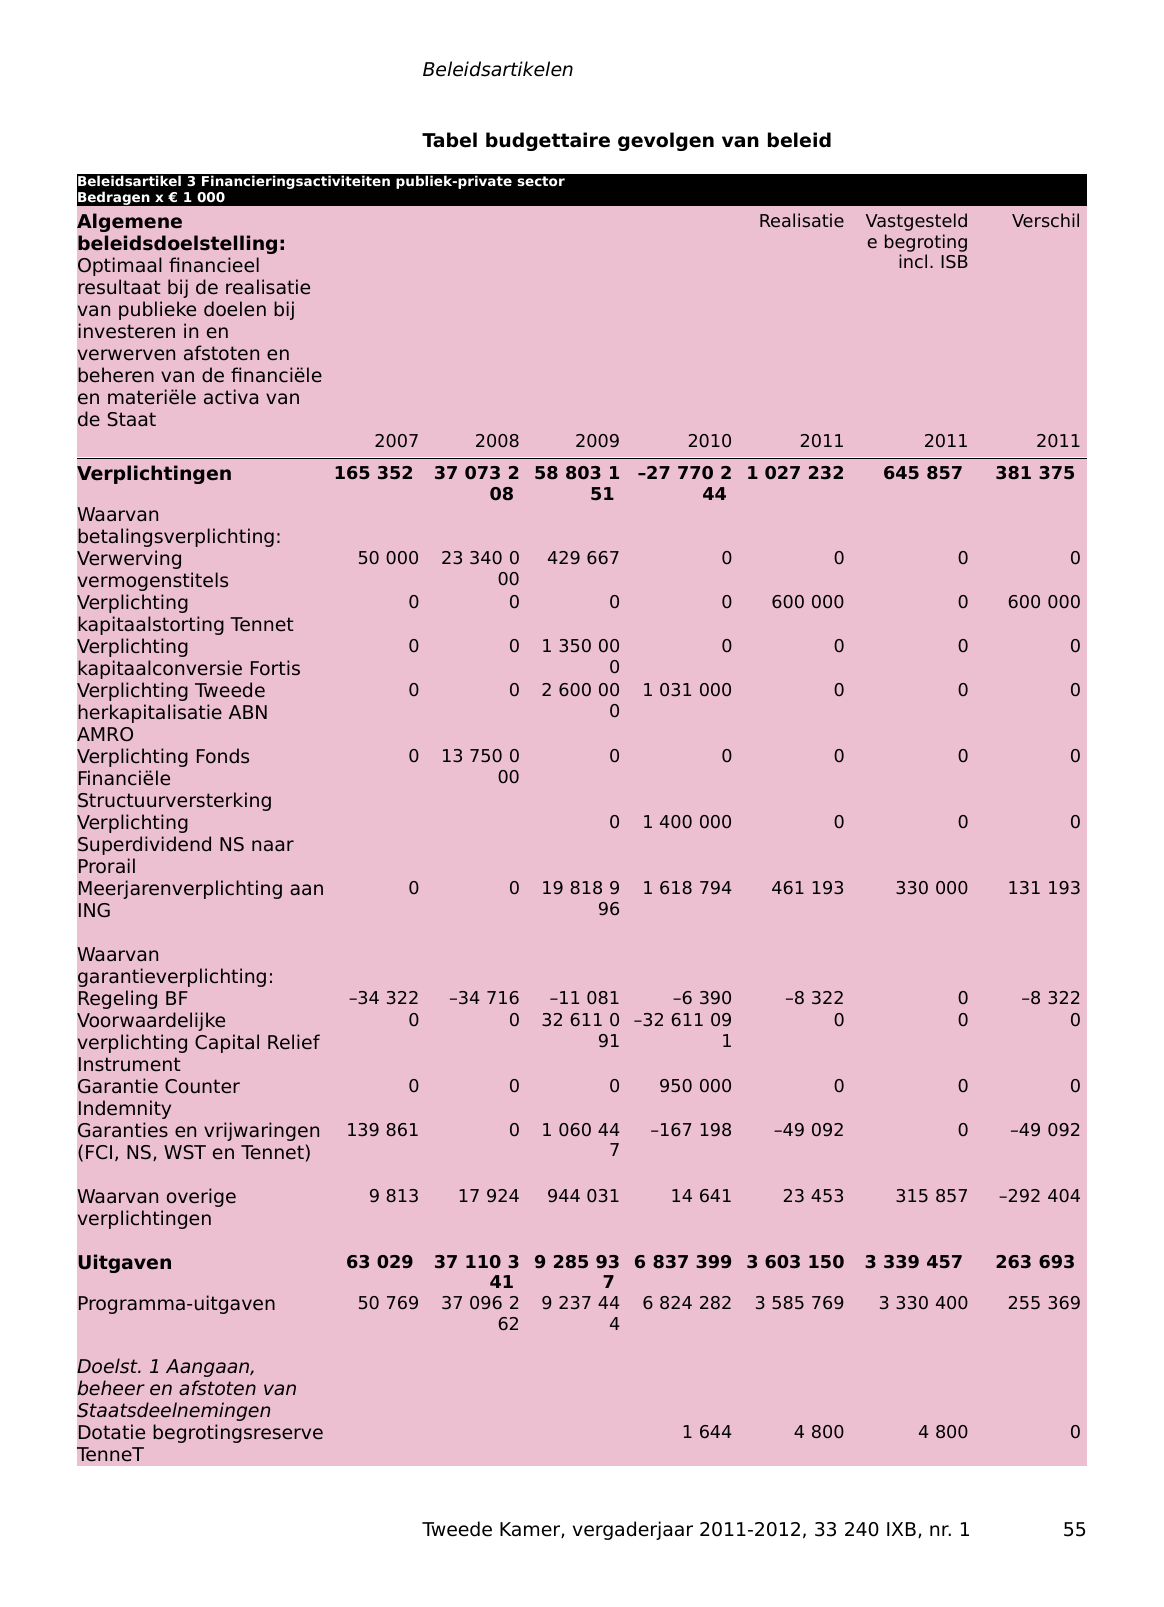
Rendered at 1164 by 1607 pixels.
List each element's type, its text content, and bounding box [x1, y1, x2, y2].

table_cell Verplichtingen [77, 459, 325, 504]
table_cell 1 618 794 [626, 878, 738, 922]
table_cell 0 [626, 746, 738, 812]
table_cell 0 [974, 680, 1087, 746]
table_cell [425, 504, 526, 548]
table_cell Programma-uitgaven [77, 1293, 325, 1334]
table_cell Verplichting kapitaalstorting Tennet [77, 592, 325, 636]
table_cell [526, 1164, 626, 1186]
table_cell –34 716 [425, 988, 526, 1010]
table_cell 0 [325, 636, 425, 680]
table_cell 2011 [974, 431, 1087, 457]
table_cell 461 193 [738, 878, 850, 922]
table_cell [526, 1230, 626, 1252]
table_cell –6 390 [626, 988, 738, 1010]
table_cell 4 800 [738, 1422, 850, 1466]
table_cell 58 803 151 [526, 459, 626, 504]
table_cell [738, 1356, 850, 1422]
table_cell Waarvan overige verplichtingen [77, 1186, 325, 1230]
table_cell –27 770 244 [626, 459, 738, 504]
table_cell 0 [850, 1010, 974, 1076]
table_cell 2010 [626, 431, 738, 457]
table_cell 0 [425, 878, 526, 922]
table_cell [77, 1164, 325, 1186]
table_cell [974, 922, 1087, 944]
table_cell 2009 [526, 431, 626, 457]
table_cell 0 [850, 988, 974, 1010]
table_cell 19 818 996 [526, 878, 626, 922]
table_cell 3 603 150 [738, 1252, 850, 1293]
table_cell [738, 944, 850, 988]
table_cell 0 [425, 680, 526, 746]
table_cell 0 [850, 636, 974, 680]
table_cell 6 837 399 [626, 1252, 738, 1293]
table_cell [738, 1164, 850, 1186]
table_cell 37 110 341 [425, 1252, 526, 1293]
table_cell [974, 1356, 1087, 1422]
table_cell 0 [738, 548, 850, 592]
table_cell 165 352 [325, 459, 425, 504]
table_cell 0 [425, 1010, 526, 1076]
table_cell 0 [850, 592, 974, 636]
table_cell –8 322 [974, 988, 1087, 1010]
table_cell 0 [738, 812, 850, 878]
table_cell Verwerving vermogenstitels [77, 548, 325, 592]
table_cell 0 [974, 746, 1087, 812]
table_cell [325, 944, 425, 988]
table_cell 1 031 000 [626, 680, 738, 746]
table_cell Verplichting kapitaalconversie Fortis [77, 636, 325, 680]
table_cell [425, 1164, 526, 1186]
table_cell [850, 1164, 974, 1186]
table_cell Algemene beleidsdoelstelling: Optimaal financieel resultaat bij de realisatie van publieke doelen bij investeren in en verwerven afstoten en beheren van de financiële en materiële activa van de Staat [77, 206, 325, 431]
table_cell [325, 812, 425, 878]
table_cell 0 [974, 1010, 1087, 1076]
table_cell 0 [738, 1010, 850, 1076]
table_cell [526, 944, 626, 988]
table_cell [626, 504, 738, 548]
table_cell Verplichting Superdividend NS naar Prorail [77, 812, 325, 878]
table_cell [77, 431, 325, 457]
table_cell [325, 206, 425, 431]
table_cell –8 322 [738, 988, 850, 1010]
subtitle Tabel budgettaire gevolgen van beleid [422, 130, 1087, 152]
table_cell 9 237 444 [526, 1293, 626, 1334]
table_cell 1 644 [626, 1422, 738, 1466]
table_cell [526, 206, 626, 431]
table_cell 381 375 [974, 459, 1087, 504]
table_cell [974, 944, 1087, 988]
table_cell 9 813 [325, 1186, 425, 1230]
table_cell 263 693 [974, 1252, 1087, 1293]
table_cell [425, 1334, 526, 1356]
table_cell 1 060 447 [526, 1120, 626, 1164]
table_cell [425, 944, 526, 988]
table_cell 0 [325, 592, 425, 636]
table_cell Verschil [974, 206, 1087, 431]
table_cell 37 096 262 [425, 1293, 526, 1334]
table_cell 330 000 [850, 878, 974, 922]
table_cell 23 340 000 [425, 548, 526, 592]
table_cell [626, 1230, 738, 1252]
table_cell [325, 1230, 425, 1252]
table_cell [626, 944, 738, 988]
table_header Beleidsartikel 3 Financieringsactiviteiten publiek-private sector Bedragen x € 1 000 [77, 174, 1087, 205]
table_cell [974, 1164, 1087, 1186]
table_cell 0 [738, 746, 850, 812]
table_cell 1 350 000 [526, 636, 626, 680]
table_cell 1 400 000 [626, 812, 738, 878]
table_cell [738, 922, 850, 944]
table_cell –292 404 [974, 1186, 1087, 1230]
table_cell 0 [526, 746, 626, 812]
table_cell [325, 922, 425, 944]
table_cell 0 [425, 636, 526, 680]
table_cell 3 339 457 [850, 1252, 974, 1293]
table_cell [526, 1356, 626, 1422]
table_cell Garanties en vrijwaringen (FCI, NS, WST en Tennet) [77, 1120, 325, 1164]
table_cell 0 [425, 1076, 526, 1120]
table_cell –11 081 [526, 988, 626, 1010]
table_cell [325, 1356, 425, 1422]
table_cell 315 857 [850, 1186, 974, 1230]
table_cell 0 [626, 592, 738, 636]
table_cell 0 [738, 680, 850, 746]
table_cell [77, 922, 325, 944]
table_cell –32 611 091 [626, 1010, 738, 1076]
table_cell 37 073 208 [425, 459, 526, 504]
table_cell 0 [738, 636, 850, 680]
table_cell [626, 1164, 738, 1186]
table_cell Vastgestelde begroting incl. ISB [850, 206, 974, 431]
table_cell 3 330 400 [850, 1293, 974, 1334]
table_cell [850, 944, 974, 988]
table_cell 2007 [325, 431, 425, 457]
table_cell [425, 922, 526, 944]
table_cell 63 029 [325, 1252, 425, 1293]
table_cell [738, 1334, 850, 1356]
table_cell 131 193 [974, 878, 1087, 922]
table_cell 0 [850, 1120, 974, 1164]
table_cell 600 000 [738, 592, 850, 636]
table_cell [974, 1334, 1087, 1356]
table_cell 23 453 [738, 1186, 850, 1230]
table_cell 0 [526, 812, 626, 878]
table_cell 0 [850, 746, 974, 812]
table_cell [526, 922, 626, 944]
table_cell [974, 1230, 1087, 1252]
table_cell 14 641 [626, 1186, 738, 1230]
table_cell 0 [850, 548, 974, 592]
table_cell 3 585 769 [738, 1293, 850, 1334]
table_cell [425, 206, 526, 431]
table_cell 4 800 [850, 1422, 974, 1466]
table_cell 429 667 [526, 548, 626, 592]
table_cell 0 [974, 1076, 1087, 1120]
table_cell 0 [526, 592, 626, 636]
table_cell [526, 504, 626, 548]
table_cell 0 [626, 636, 738, 680]
table_cell 0 [325, 1010, 425, 1076]
table_cell [738, 1230, 850, 1252]
table_cell 9 285 937 [526, 1252, 626, 1293]
table_cell Verplichting Fonds Financiële Structuurversterking [77, 746, 325, 812]
table_cell 0 [325, 878, 425, 922]
table_cell 0 [850, 812, 974, 878]
table_cell 2011 [738, 431, 850, 457]
table_cell [974, 504, 1087, 548]
table_cell Dotatie begrotingsreserve TenneT [77, 1422, 325, 1466]
table_cell 645 857 [850, 459, 974, 504]
table_cell [850, 504, 974, 548]
table_cell 2008 [425, 431, 526, 457]
table_cell 0 [626, 548, 738, 592]
table_cell [626, 922, 738, 944]
table_cell [738, 504, 850, 548]
table_cell –49 092 [974, 1120, 1087, 1164]
table_cell [325, 1422, 425, 1466]
table_cell Verplichting Tweede herkapitalisatie ABN AMRO [77, 680, 325, 746]
table_cell 0 [850, 680, 974, 746]
table_cell [850, 1356, 974, 1422]
table_cell 0 [325, 1076, 425, 1120]
table_cell Regeling BF [77, 988, 325, 1010]
table_cell Realisatie [738, 206, 850, 431]
table_cell [626, 206, 738, 431]
table_cell [526, 1422, 626, 1466]
table_cell [850, 922, 974, 944]
table_cell 0 [526, 1076, 626, 1120]
table_cell 13 750 000 [425, 746, 526, 812]
table_cell 50 769 [325, 1293, 425, 1334]
table_cell 944 031 [526, 1186, 626, 1230]
table_cell 0 [425, 1120, 526, 1164]
table_cell 950 000 [626, 1076, 738, 1120]
table_cell [77, 1334, 325, 1356]
table_cell 1 027 232 [738, 459, 850, 504]
table_cell 0 [974, 548, 1087, 592]
table_cell [325, 1164, 425, 1186]
table_cell Voorwaardelijke verplichting Capital Relief Instrument [77, 1010, 325, 1076]
table_cell [626, 1334, 738, 1356]
table_cell 2 600 000 [526, 680, 626, 746]
table_cell Waarvan garantieverplichting: [77, 944, 325, 988]
table_cell 32 611 091 [526, 1010, 626, 1076]
table_cell [425, 1422, 526, 1466]
table_cell [626, 1356, 738, 1422]
table_cell [325, 504, 425, 548]
table_cell 0 [974, 812, 1087, 878]
table_cell 0 [325, 680, 425, 746]
table_cell 0 [850, 1076, 974, 1120]
table_cell Waarvan betalingsverplichting: [77, 504, 325, 548]
table_cell [850, 1230, 974, 1252]
table_cell 0 [325, 746, 425, 812]
table_cell 0 [974, 1422, 1087, 1466]
table_cell Doelst. 1 Aangaan, beheer en afstoten van Staatsdeelnemingen [77, 1356, 325, 1422]
table_cell 0 [974, 636, 1087, 680]
table_cell [526, 1334, 626, 1356]
table_cell Uitgaven [77, 1252, 325, 1293]
table_cell [425, 1356, 526, 1422]
table_cell –167 198 [626, 1120, 738, 1164]
table_cell 17 924 [425, 1186, 526, 1230]
table_cell [850, 1334, 974, 1356]
table_cell [425, 812, 526, 878]
table_cell 6 824 282 [626, 1293, 738, 1334]
table_cell [77, 1230, 325, 1252]
table_cell 50 000 [325, 548, 425, 592]
table_cell 600 000 [974, 592, 1087, 636]
table_cell 255 369 [974, 1293, 1087, 1334]
table_cell –49 092 [738, 1120, 850, 1164]
table_cell [325, 1334, 425, 1356]
table_cell –34 322 [325, 988, 425, 1010]
table_cell Garantie Counter Indemnity [77, 1076, 325, 1120]
table_cell [425, 1230, 526, 1252]
table_cell Meerjarenverplichting aan ING [77, 878, 325, 922]
table_cell 0 [425, 592, 526, 636]
table_cell 0 [738, 1076, 850, 1120]
table_cell 2011 [850, 431, 974, 457]
table_cell 139 861 [325, 1120, 425, 1164]
